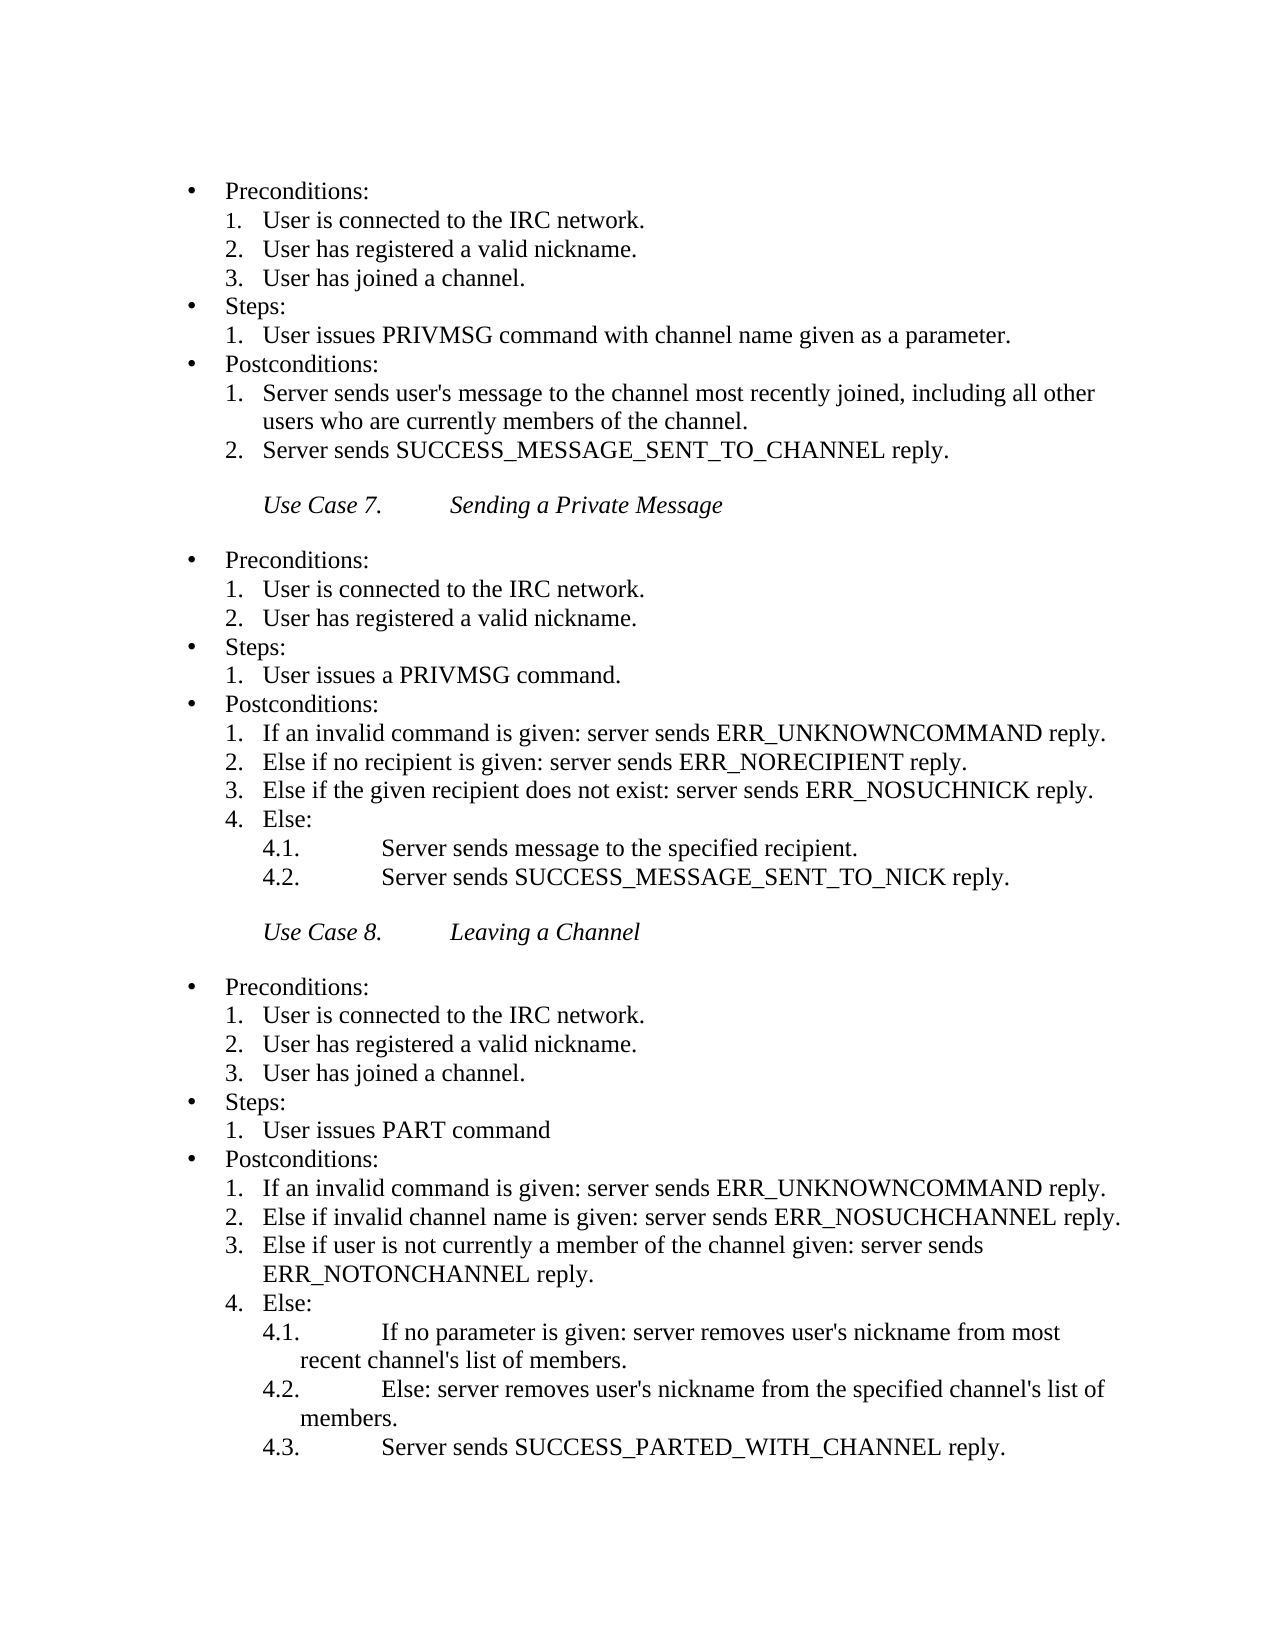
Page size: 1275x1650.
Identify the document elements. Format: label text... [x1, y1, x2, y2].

list Steps: [187, 1087, 1125, 1116]
list Else if no recipient is given: server sends ERR_NORECIPIENT reply. [225, 747, 1125, 775]
list User is connected to the IRC network. [225, 1001, 1125, 1029]
list Steps: [187, 632, 1125, 660]
list Postconditions: [187, 689, 1125, 718]
list Leaving a Channel [262, 917, 1125, 945]
list Sending a Private Message [262, 490, 1125, 519]
list User has registered a valid nickname. [225, 234, 1125, 263]
list Else if user is not currently a member of the channel given: server sends ERR_NOTONCHANNEL reply. [225, 1231, 1125, 1288]
list Postconditions: [187, 349, 1125, 378]
list Steps: [187, 291, 1125, 320]
list User issues a PRIVMSG command. [225, 660, 1125, 689]
list Server sends message to the specified recipient. [262, 833, 1125, 862]
list User has registered a valid nickname. [225, 603, 1125, 632]
list Else if invalid channel name is given: server sends ERR_NOSUCHCHANNEL reply. [225, 1202, 1125, 1231]
list Else: [225, 1288, 1125, 1317]
list User has registered a valid nickname. [225, 1029, 1125, 1058]
list User is connected to the IRC network. [225, 574, 1125, 603]
list Server sends SUCCESS_MESSAGE_SENT_TO_NICK reply. [262, 862, 1125, 890]
list Else if the given recipient does not exist: server sends ERR_NOSUCHNICK reply. [225, 775, 1125, 804]
list User has joined a channel. [225, 1058, 1125, 1087]
list User issues PRIVMSG command with channel name given as a parameter. [225, 320, 1125, 349]
list Preconditions: [187, 545, 1125, 574]
list User is connected to the IRC network. [225, 205, 1125, 234]
list If an invalid command is given: server sends ERR_UNKNOWNCOMMAND reply. [225, 1173, 1125, 1202]
list User has joined a channel. [225, 263, 1125, 291]
list Else: [225, 804, 1125, 833]
list Server sends SUCCESS_PARTED_WITH_CHANNEL reply. [262, 1432, 1125, 1461]
list Server sends user's message to the channel most recently joined, including all other users who are currently members of the channel. [225, 378, 1125, 435]
list If no parameter is given: server removes user's nickname from most recent channel's list of members. [262, 1317, 1125, 1374]
list Preconditions: [187, 972, 1125, 1001]
list Preconditions: [187, 176, 1125, 205]
list User issues PART command [225, 1116, 1125, 1144]
list Else: server removes user's nickname from the specified channel's list of members. [262, 1374, 1125, 1432]
list If an invalid command is given: server sends ERR_UNKNOWNCOMMAND reply. [225, 718, 1125, 747]
list Server sends SUCCESS_MESSAGE_SENT_TO_CHANNEL reply. [225, 435, 1125, 464]
list Postconditions: [187, 1144, 1125, 1173]
